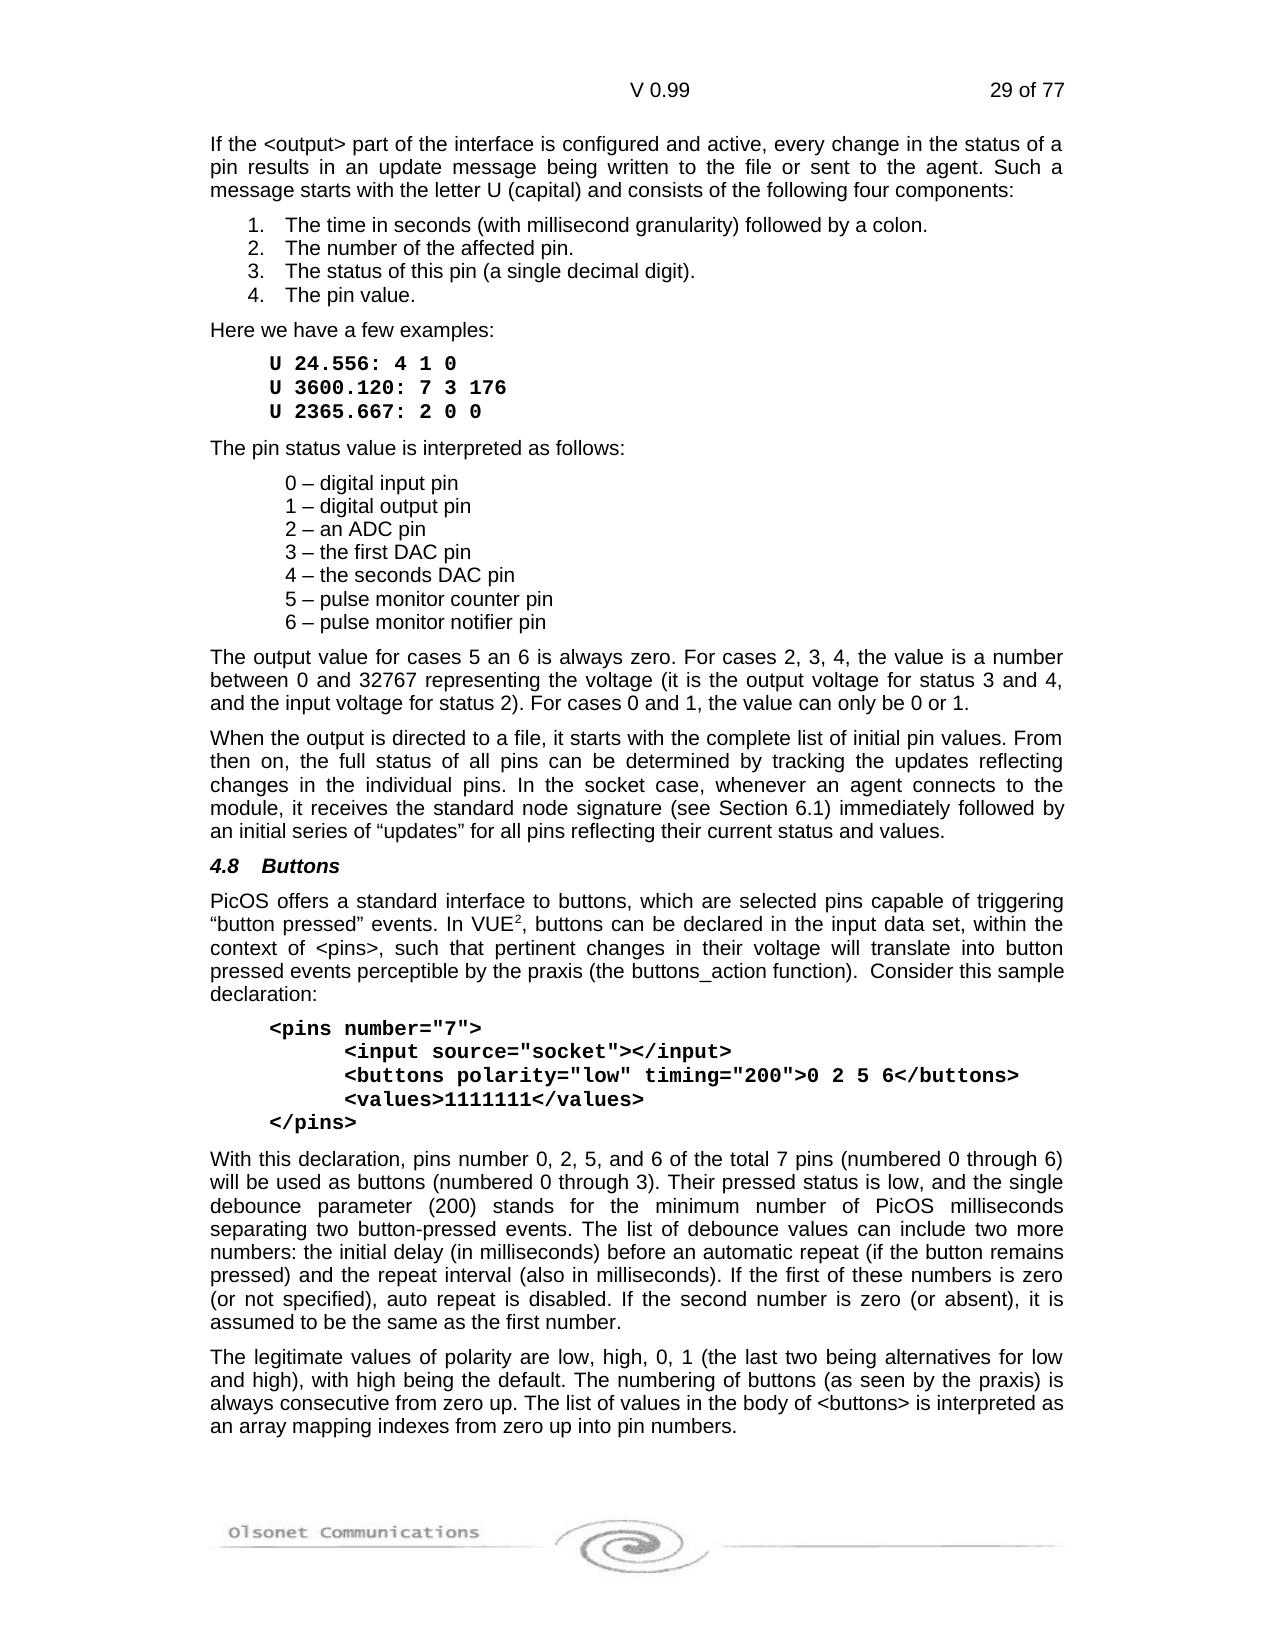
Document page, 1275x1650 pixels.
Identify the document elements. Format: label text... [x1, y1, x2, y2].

list The number of the affected pin. [247, 237, 1065, 260]
text <values>1111111</values> [269, 1089, 1065, 1112]
text U 2365.667: 2 0 0 [269, 401, 1065, 424]
text <pins number="7"> [269, 1018, 1065, 1041]
text 4 – the seconds DAC pin [285, 564, 1065, 587]
text The output value for cases 5 an 6 is always zero. For cases 2, 3, 4, the value is a number between 0 and 32767 representing the voltage (it is the output voltage for status 3 and 4, and the input voltage for status 2). For cases 0 and 1, the value can only be 0 or 1. [210, 645, 1065, 715]
text When the output is directed to a file, it starts with the complete list of initial pin values. From then on, the full status of all pins can be determined by tracking the updates reflecting changes in the individual pins. In the socket case, whenever an agent connects to the module, it receives the standard node signature (see Section 6.1) immediately followed by an initial series of “updates” for all pins reflecting their current status and values. [210, 727, 1065, 843]
list The time in seconds (with millisecond granularity) followed by a colon. [247, 214, 1065, 237]
text With this declaration, pins number 0, 2, 5, and 6 of the total 7 pins (numbered 0 through 6) will be used as buttons (numbered 0 through 3). Their pressed status is low, and the single debounce parameter (200) stands for the minimum number of PicOS milliseconds separating two button-pressed events. The list of debounce values can include two more numbers: the initial delay (in milliseconds) before an automatic repeat (if the button remains pressed) and the repeat interval (also in milliseconds). If the first of these numbers is zero (or not specified), auto repeat is disabled. If the second number is zero (or absent), it is assumed to be the same as the first number. [210, 1148, 1065, 1333]
text The pin status value is interpreted as follows: [210, 436, 1065, 459]
text U 24.556: 4 1 0 [269, 353, 1065, 377]
list The pin value. [247, 283, 1065, 307]
text 3 – the first DAC pin [285, 541, 1065, 564]
list The status of this pin (a single decimal digit). [247, 260, 1065, 283]
text PicOS offers a standard interface to buttons, which are selected pins capable of triggering “button pressed” events. In VUE2, buttons can be declared in the input data set, within the context of <pins>, such that pertinent changes in their voltage will translate into button pressed events perceptible by the praxis (the buttons_action function). Consider this sample declaration: [210, 890, 1065, 1006]
subtitle Buttons [210, 855, 1065, 878]
text <buttons polarity="low" timing="200">0 2 5 6</buttons> [269, 1065, 1065, 1089]
text U 3600.120: 7 3 176 [269, 377, 1065, 401]
text <input source="socket"></input> [269, 1041, 1065, 1065]
text 0 – digital input pin [285, 471, 1065, 494]
text 6 – pulse monitor notifier pin [285, 610, 1065, 634]
text Here we have a few examples: [210, 318, 1065, 342]
text The legitimate values of polarity are low, high, 0, 1 (the last two being alternatives for low and high), with high being the default. The numbering of buttons (as seen by the praxis) is always consecutive from zero up. The list of values in the body of <buttons> is interpreted as an array mapping indexes from zero up into pin numbers. [210, 1345, 1065, 1438]
text If the <output> part of the interface is configured and active, every change in the status of a pin results in an update message being written to the file or sent to the agent. Such a message starts with the letter U (capital) and consists of the following four components: [210, 132, 1065, 202]
picture [210, 1504, 1065, 1596]
text 2 – an ADC pin [285, 517, 1065, 541]
text 5 – pulse monitor counter pin [285, 587, 1065, 610]
text 1 – digital output pin [285, 494, 1065, 517]
text </pins> [269, 1112, 1065, 1136]
